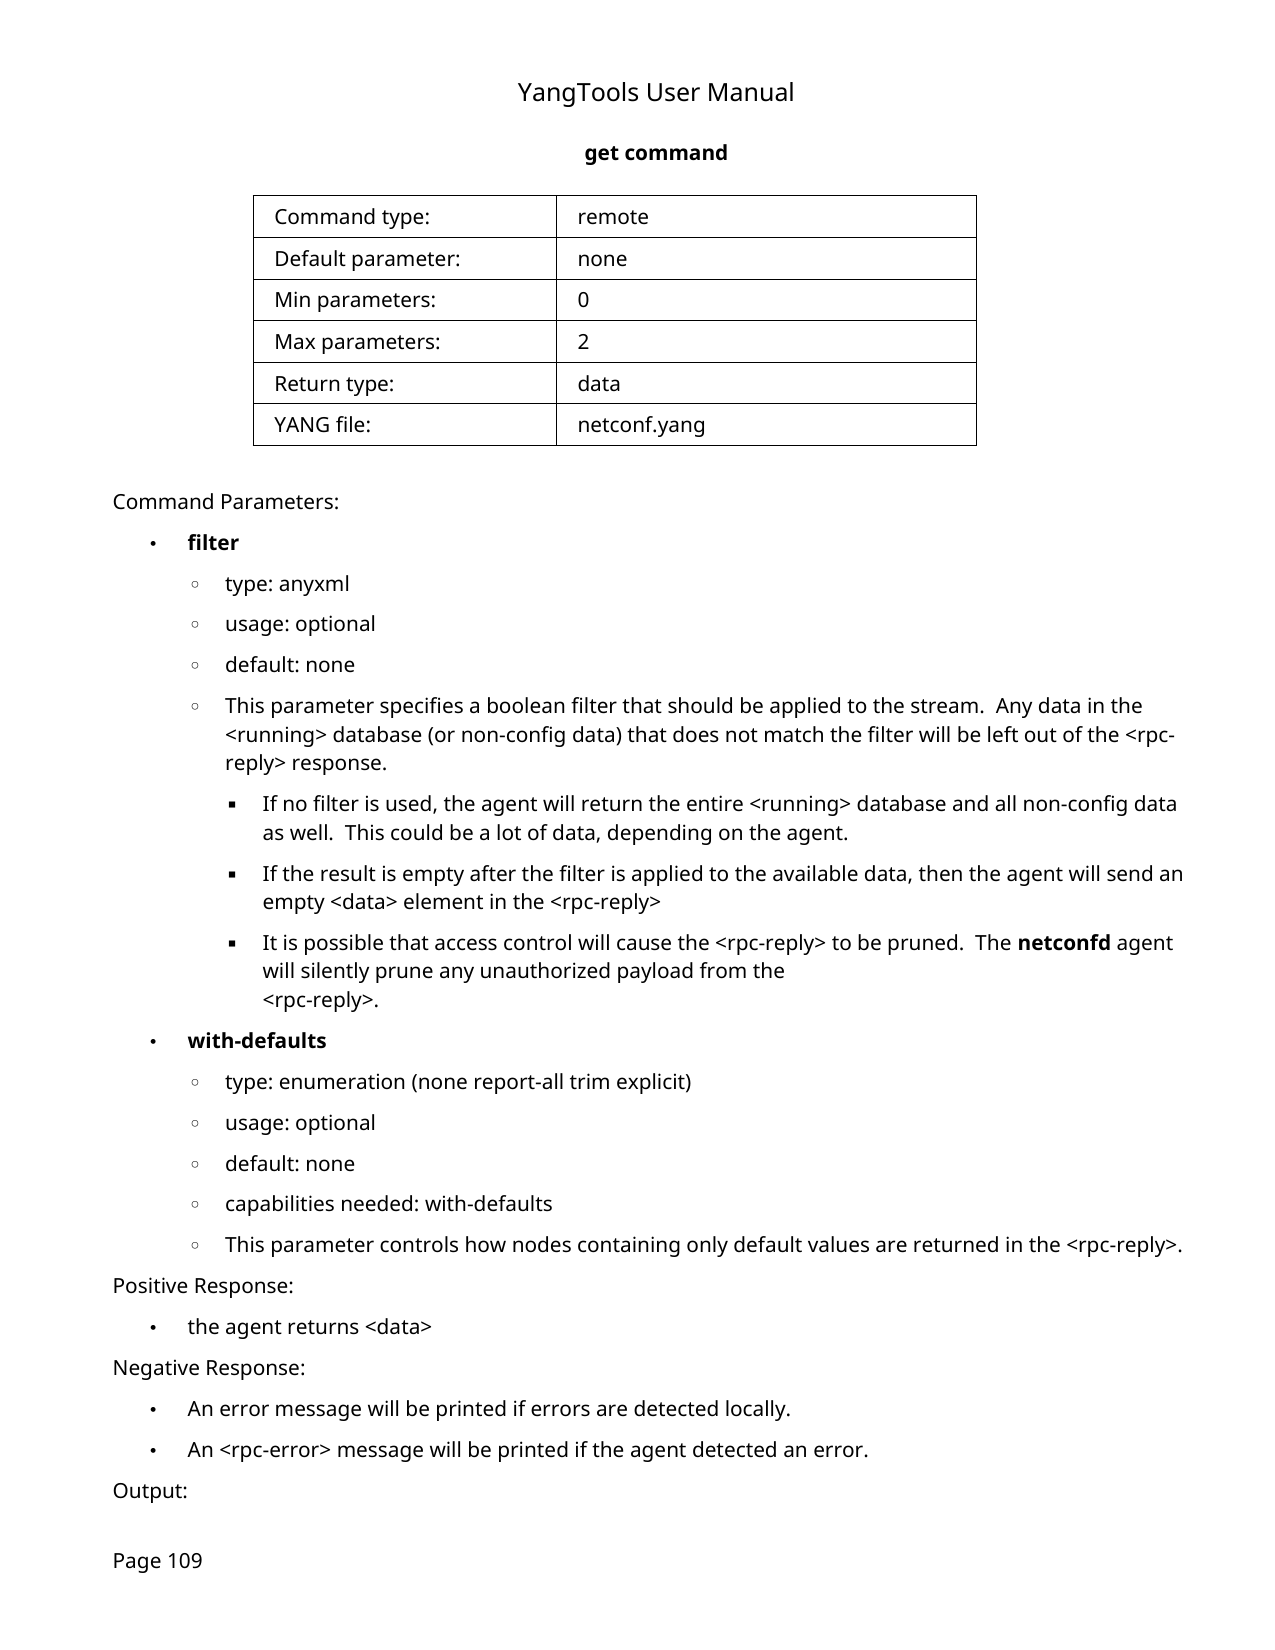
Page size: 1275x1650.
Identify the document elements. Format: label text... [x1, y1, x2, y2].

list type: enumeration (none report-all trim explicit) [187, 1067, 1200, 1095]
table_cell data [557, 363, 976, 403]
list capabilities needed: with-defaults [187, 1189, 1200, 1218]
list If the result is empty after the filter is applied to the available data, then the agent will send an empty <data> element in the <rpc-reply> [225, 859, 1200, 916]
subtitle get command [127, 138, 1185, 167]
table_cell Return type: [254, 363, 556, 403]
table_cell YANG file: [254, 404, 556, 445]
text Negative Response: [112, 1353, 1200, 1382]
table_cell 2 [557, 321, 976, 362]
list An <rpc-error> message will be printed if the agent detected an error. [150, 1435, 1200, 1464]
list It is possible that access control will cause the <rpc-reply> to be pruned. The netconfd agent will silently prune any unauthorized payload from the <rpc-reply>. [225, 928, 1200, 1013]
list type: anyxml [187, 569, 1200, 597]
list This parameter specifies a boolean filter that should be applied to the stream. Any data in the <running> database (or non-config data) that does not match the filter will be left out of the <rpc-reply> response. [187, 691, 1200, 777]
table_cell netconf.yang [557, 404, 976, 445]
list usage: optional [187, 609, 1200, 638]
text Command Parameters: [112, 487, 1200, 515]
table_header Command type: [254, 196, 556, 237]
list the agent returns <data> [150, 1312, 1200, 1341]
list with-defaults [150, 1026, 1200, 1054]
list This parameter controls how nodes containing only default values are returned in the <rpc-reply>. [187, 1231, 1200, 1259]
table_cell Min parameters: [254, 280, 556, 320]
table_header remote [557, 196, 976, 237]
list If no filter is used, the agent will return the entire <running> database and all non-config data as well. This could be a lot of data, depending on the agent. [225, 789, 1200, 846]
table_cell Max parameters: [254, 321, 556, 362]
text Positive Response: [112, 1271, 1200, 1300]
list default: none [187, 651, 1200, 679]
list filter [150, 528, 1200, 556]
list An error message will be printed if errors are detected locally. [150, 1394, 1200, 1423]
list default: none [187, 1149, 1200, 1177]
table_cell 0 [557, 280, 976, 320]
list usage: optional [187, 1108, 1200, 1136]
table_cell Default parameter: [254, 238, 556, 278]
text Output: [112, 1476, 1200, 1504]
table_cell none [557, 238, 976, 278]
